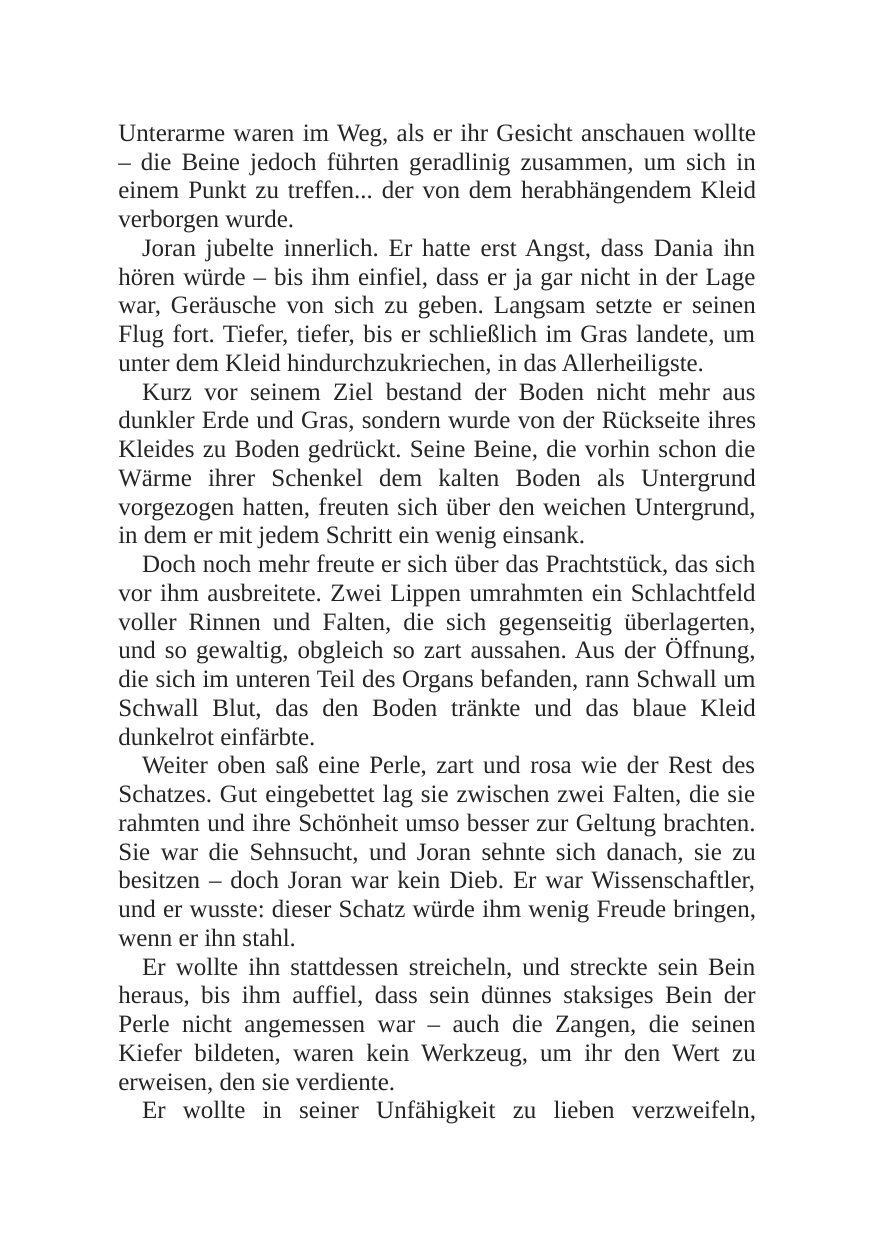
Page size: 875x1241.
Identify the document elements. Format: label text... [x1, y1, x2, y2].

text Weiter oben saß eine Perle, zart und rosa wie der Rest des Schatzes. Gut eingebettet lag sie zwischen zwei Falten, die sie rahmten und ihre Schönheit umso besser zur Geltung brachten. Sie war die Sehnsucht, und Joran sehnte sich danach, sie zu besitzen – doch Joran war kein Dieb. Er war Wissenschaftler, und er wusste: dieser Schatz würde ihm wenig Freude bringen, wenn er ihn stahl. [118, 751, 756, 952]
text Joran jubelte innerlich. Er hatte erst Angst, dass Dania ihn hören würde – bis ihm einfiel, dass er ja gar nicht in der Lage war, Geräusche von sich zu geben. Langsam setzte er seinen Flug fort. Tiefer, tiefer, bis er schließlich im Gras landete, um unter dem Kleid hindurchzukriechen, in das Allerheiligste. [118, 233, 756, 377]
text Er wollte ihn stattdessen streicheln, und streckte sein Bein heraus, bis ihm auffiel, dass sein dünnes staksiges Bein der Perle nicht angemessen war – auch die Zangen, die seinen Kiefer bildeten, waren kein Werkzeug, um ihr den Wert zu erweisen, den sie verdiente. [118, 952, 756, 1096]
text Er wollte in seiner Unfähigkeit zu lieben verzweifeln, [118, 1096, 756, 1124]
text Kurz vor seinem Ziel bestand der Boden nicht mehr aus dunkler Erde und Gras, sondern wurde von der Rückseite ihres Kleides zu Boden gedrückt. Seine Beine, die vorhin schon die Wärme ihrer Schenkel dem kalten Boden als Untergrund vorgezogen hatten, freuten sich über den weichen Untergrund, in dem er mit jedem Schritt ein wenig einsank. [118, 377, 756, 549]
text Unterarme waren im Weg, als er ihr Gesicht anschauen wollte – die Beine jedoch führten geradlinig zusammen, um sich in einem Punkt zu treffen... der von dem herabhängendem Kleid verborgen wurde. [118, 118, 756, 233]
text Doch noch mehr freute er sich über das Prachtstück, das sich vor ihm ausbreitete. Zwei Lippen umrahmten ein Schlachtfeld voller Rinnen und Falten, die sich gegenseitig überlagerten, und so gewaltig, obgleich so zart aussahen. Aus der Öffnung, die sich im unteren Teil des Organs befanden, rann Schwall um Schwall Blut, das den Boden tränkte und das blaue Kleid dunkelrot einfärbte. [118, 549, 756, 751]
